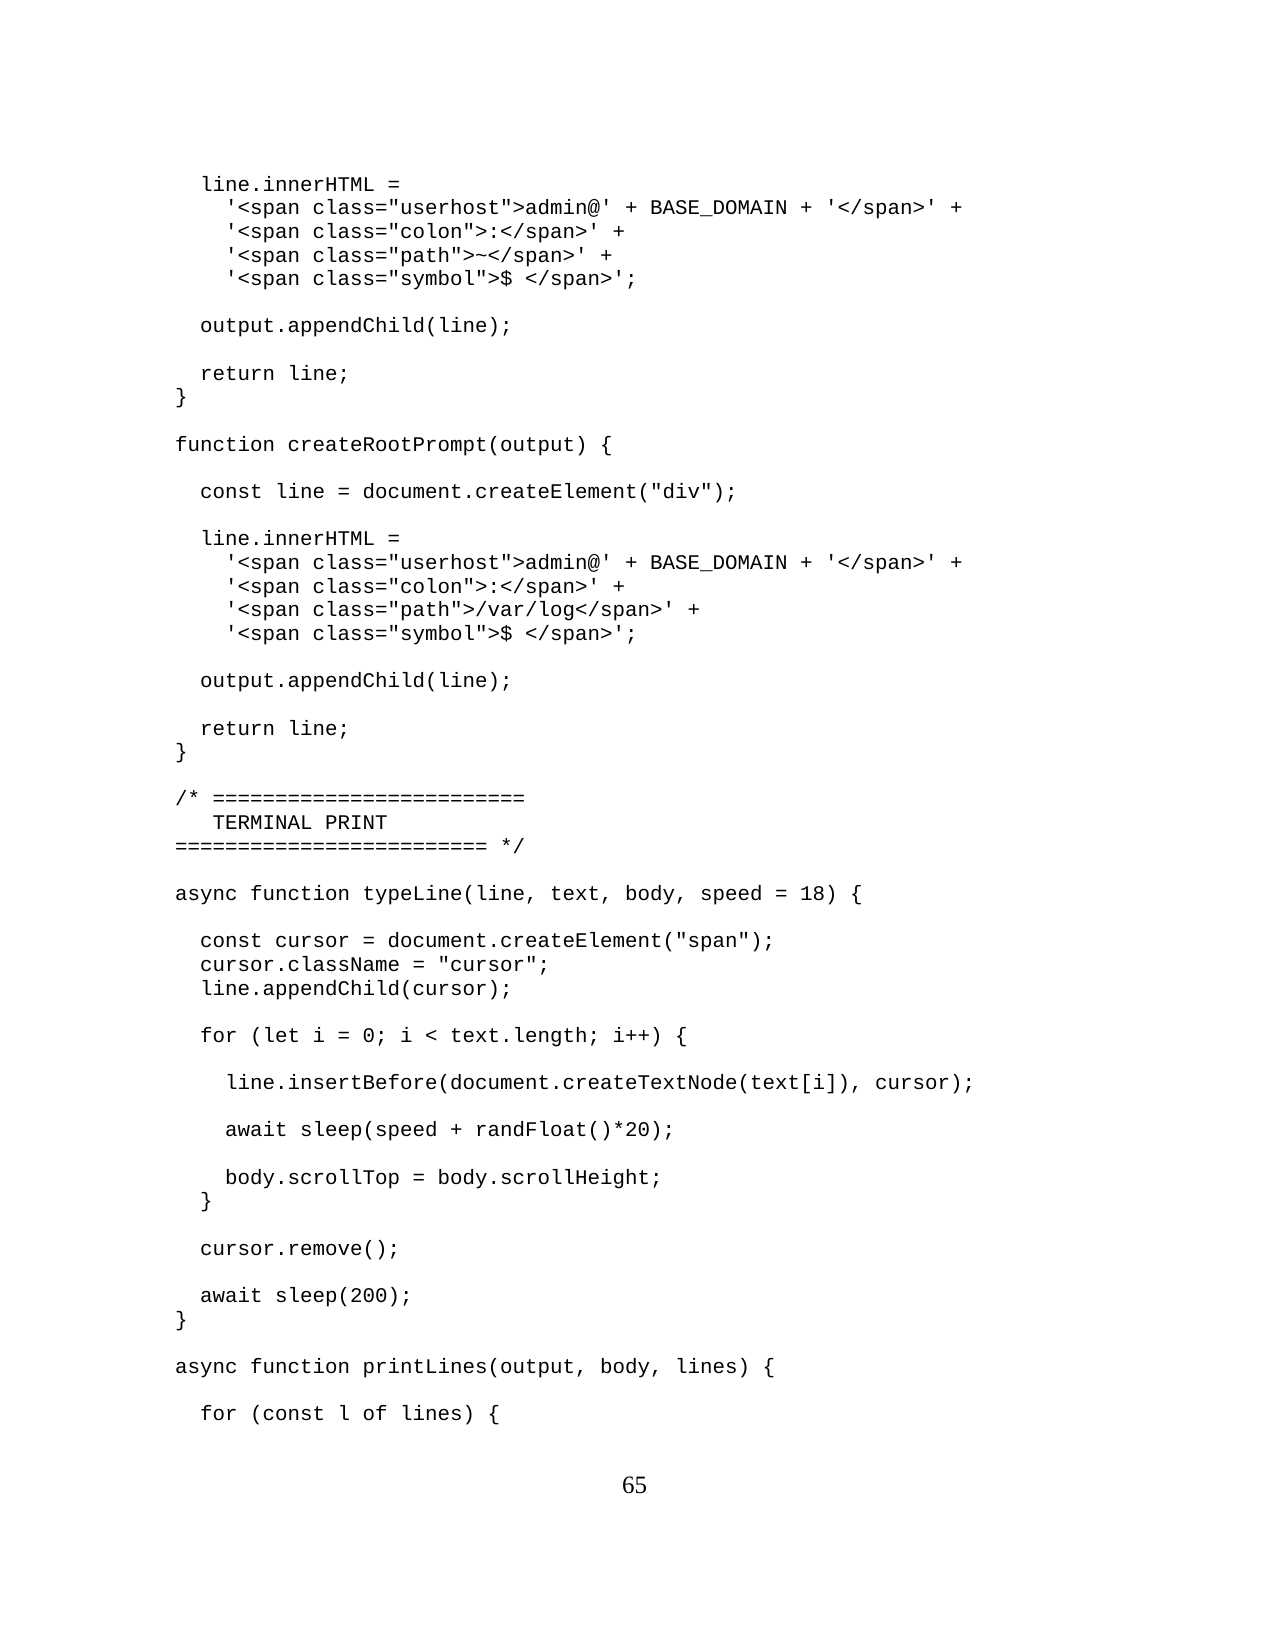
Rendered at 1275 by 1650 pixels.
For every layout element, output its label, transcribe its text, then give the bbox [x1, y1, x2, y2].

text '<span class="symbol">$ </span>'; [150, 623, 1125, 647]
text cursor.remove(); [150, 1238, 1125, 1261]
text '<span class="colon">:</span>' + [150, 221, 1125, 244]
text ========================= */ [150, 836, 1125, 859]
text for (const l of lines) { [150, 1403, 1125, 1427]
text for (let i = 0; i < text.length; i++) { [150, 1025, 1125, 1048]
text line.insertBefore(document.createTextNode(text[i]), cursor); [150, 1072, 1125, 1096]
text '<span class="path">~</span>' + [150, 244, 1125, 268]
text line.innerHTML = [150, 174, 1125, 197]
text } [150, 1309, 1125, 1332]
text line.innerHTML = [150, 528, 1125, 552]
text await sleep(200); [150, 1285, 1125, 1309]
text '<span class="userhost">admin@' + BASE_DOMAIN + '</span>' + [150, 552, 1125, 576]
text const line = document.createElement("div"); [150, 481, 1125, 505]
text async function printLines(output, body, lines) { [150, 1356, 1125, 1379]
text '<span class="userhost">admin@' + BASE_DOMAIN + '</span>' + [150, 197, 1125, 221]
text const cursor = document.createElement("span"); [150, 930, 1125, 954]
text '<span class="colon">:</span>' + [150, 576, 1125, 599]
text await sleep(speed + randFloat()*20); [150, 1119, 1125, 1143]
text return line; [150, 363, 1125, 386]
text line.appendChild(cursor); [150, 978, 1125, 1001]
text TERMINAL PRINT [150, 812, 1125, 836]
text cursor.className = "cursor"; [150, 954, 1125, 978]
text output.appendChild(line); [150, 316, 1125, 339]
text } [150, 1190, 1125, 1214]
text '<span class="path">/var/log</span>' + [150, 599, 1125, 623]
text } [150, 386, 1125, 410]
text body.scrollTop = body.scrollHeight; [150, 1167, 1125, 1190]
text output.appendChild(line); [150, 670, 1125, 694]
text function createRootPrompt(output) { [150, 434, 1125, 457]
text '<span class="symbol">$ </span>'; [150, 268, 1125, 292]
text /* ========================= [150, 788, 1125, 812]
text async function typeLine(line, text, body, speed = 18) { [150, 883, 1125, 907]
text return line; [150, 717, 1125, 741]
text } [150, 741, 1125, 765]
